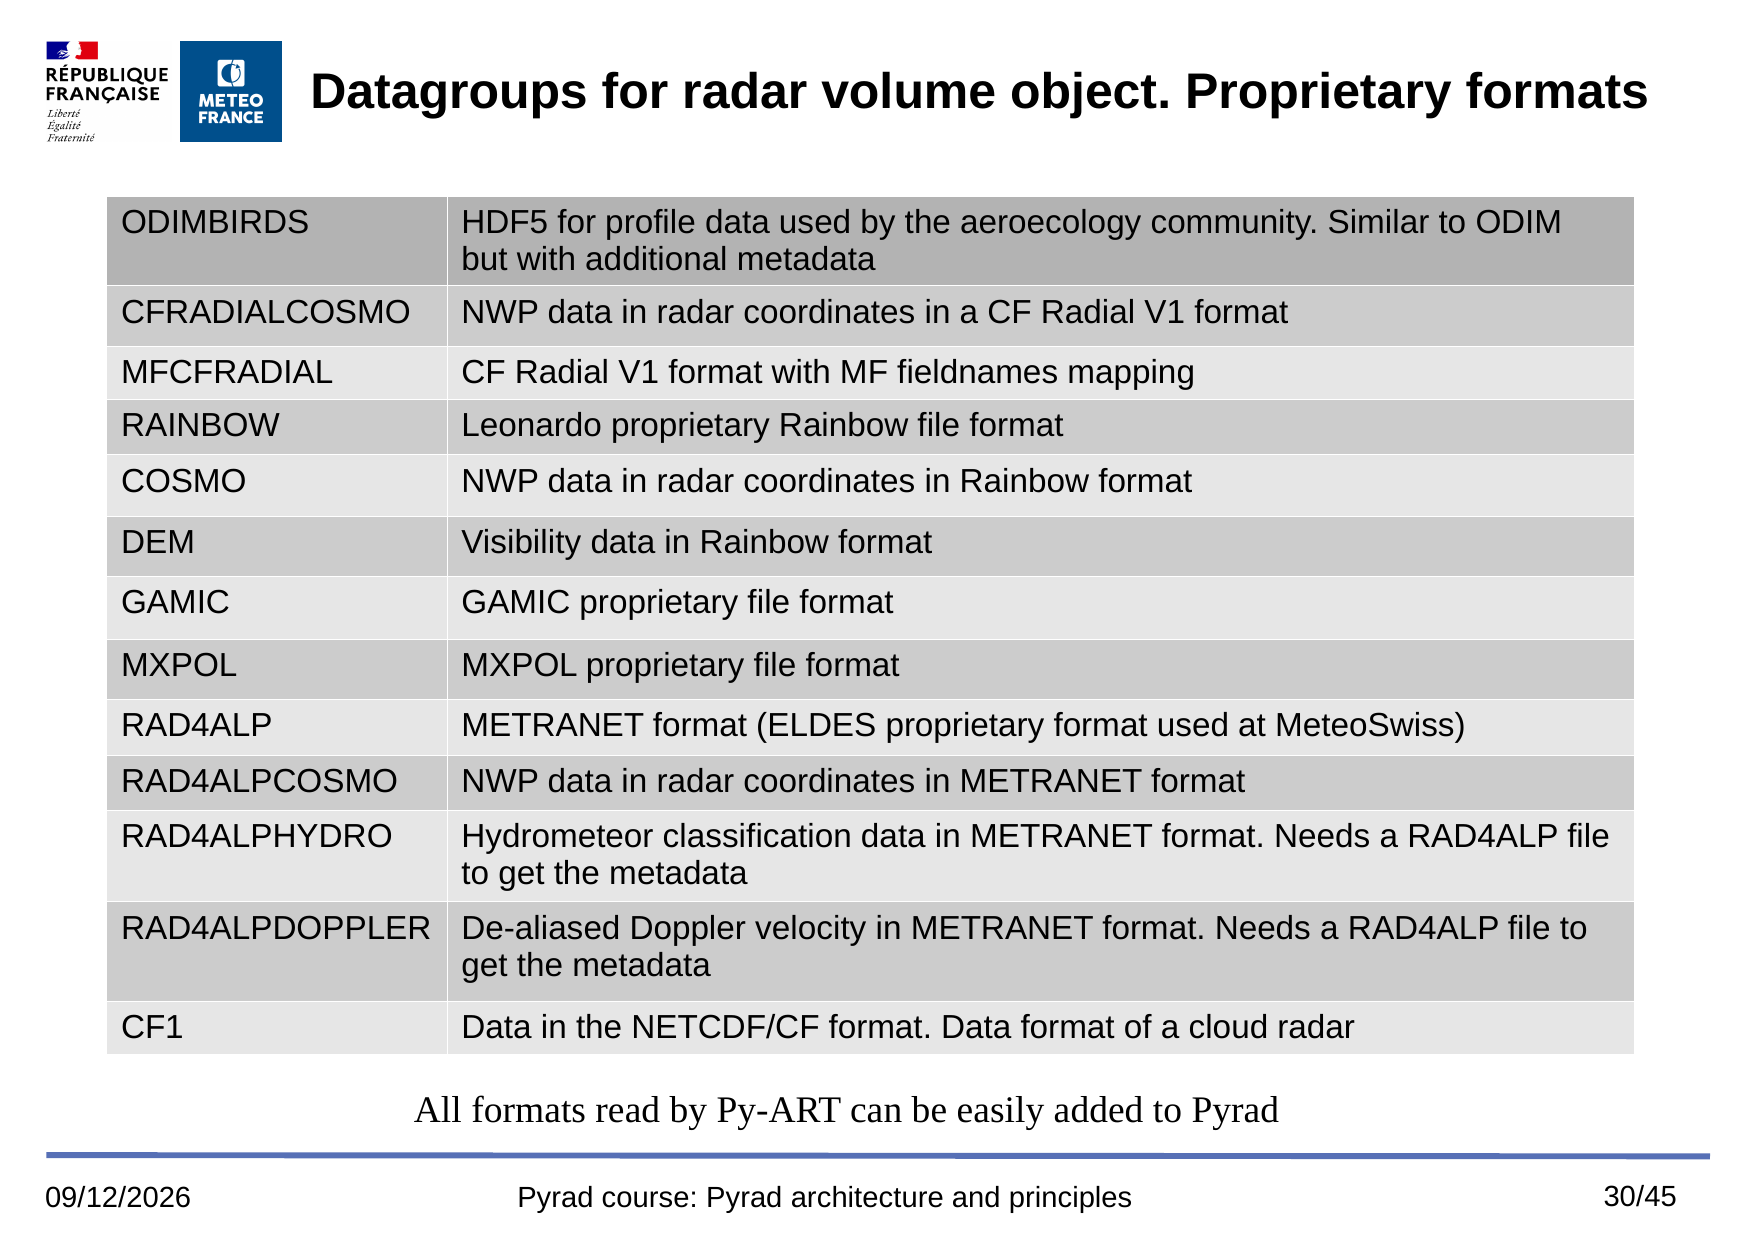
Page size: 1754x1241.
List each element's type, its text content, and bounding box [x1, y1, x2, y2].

title Datagroups for radar volume object. Proprietary formats [310, 40, 1697, 142]
table_cell De-aliased Doppler velocity in METRANET format. Needs a RAD4ALP file to get the metadata [448, 902, 1634, 1001]
picture [46, 41, 172, 142]
table_cell Hydrometeor classification data in METRANET format. Needs a RAD4ALP file to get the metadata [448, 811, 1634, 901]
text_box All formats read by Py-ART can be easily added to Pyrad [399, 1081, 1295, 1139]
table_cell Leonardo proprietary Rainbow file format [448, 400, 1634, 454]
table_cell CF Radial V1 format with MF fieldnames mapping [448, 347, 1634, 399]
table_cell MXPOL proprietary file format [448, 640, 1634, 699]
table_cell Visibility data in Rainbow format [448, 517, 1634, 576]
table_cell CF1 [107, 1002, 447, 1054]
table_header HDF5 for profile data used by the aeroecology community. Similar to ODIM but with additional metadata [448, 197, 1634, 285]
table_cell GAMIC proprietary file format [448, 577, 1634, 639]
table_cell Data in the NETCDF/CF format. Data format of a cloud radar [448, 1002, 1634, 1054]
picture [180, 41, 282, 142]
table_cell METRANET format (ELDES proprietary format used at MeteoSwiss) [448, 700, 1634, 755]
table_cell MFCFRADIAL [107, 347, 447, 399]
table_cell CFRADIALCOSMO [107, 286, 447, 346]
table_header ODIMBIRDS [107, 197, 447, 285]
table_cell RAINBOW [107, 400, 447, 454]
table_cell COSMO [107, 455, 447, 516]
table_cell RAD4ALPDOPPLER [107, 902, 447, 1001]
table_cell MXPOL [107, 640, 447, 699]
table_cell NWP data in radar coordinates in a CF Radial V1 format [448, 286, 1634, 346]
table_cell DEM [107, 517, 447, 576]
table_cell RAD4ALPCOSMO [107, 756, 447, 810]
table_cell RAD4ALPHYDRO [107, 811, 447, 901]
table_cell NWP data in radar coordinates in Rainbow format [448, 455, 1634, 516]
table_cell NWP data in radar coordinates in METRANET format [448, 756, 1634, 810]
table_cell GAMIC [107, 577, 447, 639]
table_cell RAD4ALP [107, 700, 447, 755]
